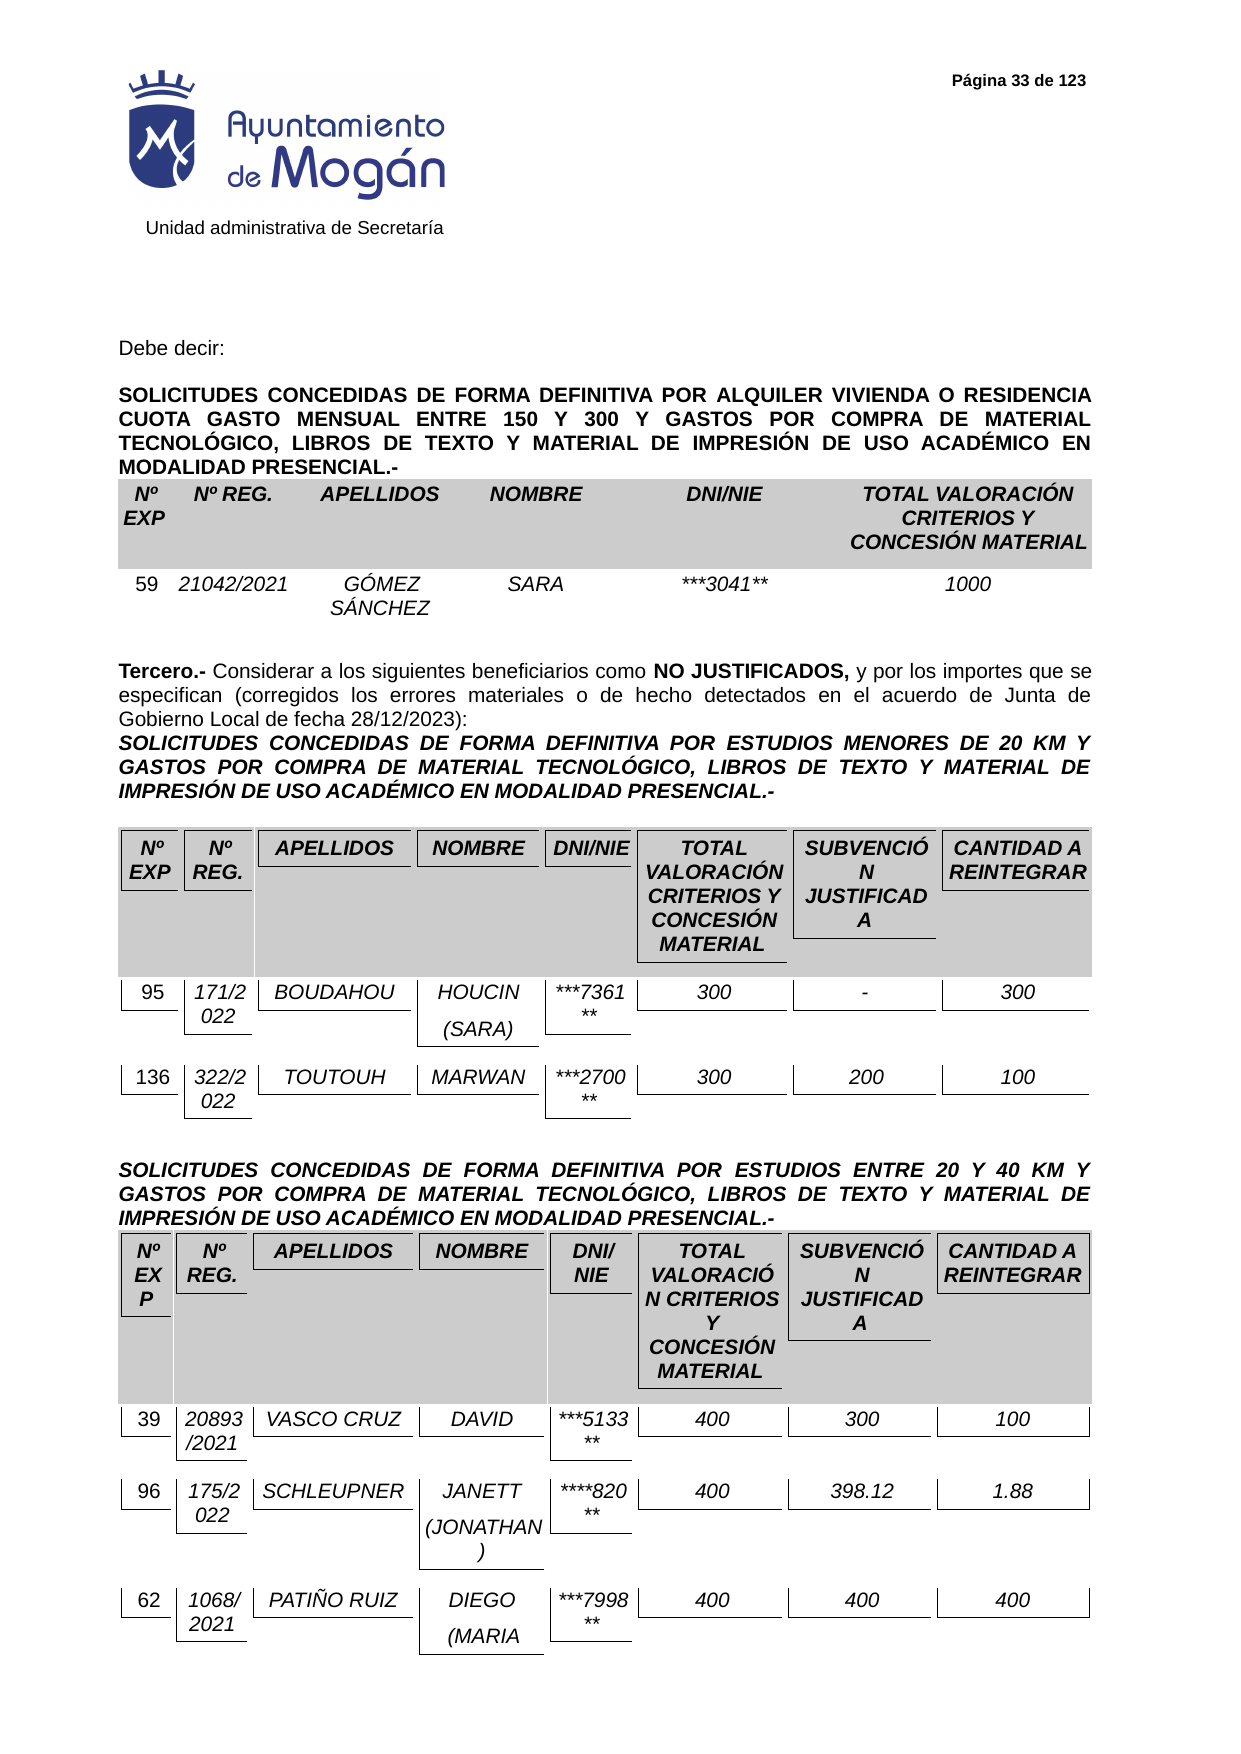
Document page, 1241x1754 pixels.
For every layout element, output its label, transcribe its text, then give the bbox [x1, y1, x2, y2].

table_header DNI/NIE [609, 479, 845, 569]
table_cell DIEGO (MARIA [416, 1585, 547, 1657]
table_header Nº REG. [174, 1230, 250, 1404]
table_cell 400 [934, 1585, 1092, 1657]
table_cell 1068/2021 [174, 1585, 250, 1657]
table_cell BOUDAHOU [255, 977, 414, 1062]
table_header APELLIDOS [297, 479, 468, 569]
table_header NOMBRE [468, 479, 609, 569]
table_cell DAVID [416, 1404, 547, 1476]
table_cell 62 [118, 1585, 173, 1657]
table_header APELLIDOS [250, 1230, 416, 1404]
table_header Nº EXP [118, 479, 175, 569]
table_header NOMBRE [416, 1230, 547, 1404]
table_cell MARWAN [414, 1062, 542, 1134]
table_cell ***7998** [548, 1585, 635, 1657]
table_header TOTAL VALORACIÓN CRITERIOS Y CONCESIÓN MATERIAL [634, 827, 790, 977]
table_cell 20893/2021 [174, 1404, 250, 1476]
table_header TOTAL VALORACIÓN CRITERIOS Y CONCESIÓN MATERIAL [635, 1230, 785, 1404]
table_cell PATIÑO RUIZ [250, 1585, 416, 1657]
table_header SUBVENCIÓN JUSTIFICADA [790, 827, 939, 977]
table_cell 175/2022 [174, 1476, 250, 1584]
table_cell ****820** [548, 1476, 635, 1584]
table_cell 300 [785, 1404, 934, 1476]
table_cell 100 [939, 1062, 1092, 1134]
text SOLICITUDES CONCEDIDAS DE FORMA DEFINITIVA POR ESTUDIOS ENTRE 20 Y 40 KM Y GASTOS POR COMPRA DE MATERIAL TECNOLÓGICO, LIBROS DE TEXTO Y MATERIAL DE IMPRESIÓN DE USO ACADÉMICO EN MODALIDAD PRESENCIAL.- [118, 1158, 1092, 1230]
table_cell 96 [118, 1476, 173, 1584]
table_cell 400 [635, 1476, 785, 1584]
table_header NOMBRE [414, 827, 542, 977]
picture [128, 70, 445, 206]
table_cell ***3041** [609, 569, 845, 635]
table_cell HOUCIN (SARA) [414, 977, 542, 1062]
text SOLICITUDES CONCEDIDAS DE FORMA DEFINITIVA POR ESTUDIOS MENORES DE 20 KM Y GASTOS POR COMPRA DE MATERIAL TECNOLÓGICO, LIBROS DE TEXTO Y MATERIAL DE IMPRESIÓN DE USO ACADÉMICO EN MODALIDAD PRESENCIAL.- [118, 731, 1092, 803]
table_cell SARA [468, 569, 609, 635]
table_cell 136 [118, 1062, 181, 1134]
table_cell 300 [634, 977, 790, 1062]
table_header Nº REG. [175, 479, 297, 569]
table_cell ***7361** [542, 977, 634, 1062]
table_header CANTIDAD A REINTEGRAR [934, 1230, 1092, 1404]
table_cell 400 [635, 1404, 785, 1476]
table_cell GÓMEZ SÁNCHEZ [297, 569, 468, 635]
table_header TOTAL VALORACIÓN CRITERIOS Y CONCESIÓN MATERIAL [845, 479, 1092, 569]
table_header Nº EXP [118, 827, 181, 977]
table_cell 300 [939, 977, 1092, 1062]
text Debe decir: [118, 335, 1092, 359]
table_cell 171/2022 [181, 977, 254, 1062]
table_header DNI/NIE [542, 827, 634, 977]
table_header Nº EXP [118, 1230, 173, 1404]
table_cell 322/2022 [181, 1062, 254, 1134]
table_cell - [790, 977, 939, 1062]
table_cell 400 [785, 1585, 934, 1657]
table_cell 100 [934, 1404, 1092, 1476]
table_cell 59 [118, 569, 175, 635]
table_header DNI/NIE [548, 1230, 635, 1404]
table_cell 39 [118, 1404, 173, 1476]
table_header SUBVENCIÓN JUSTIFICADA [785, 1230, 934, 1404]
table_cell JANETT (JONATHAN) [416, 1476, 547, 1584]
table_cell ***5133** [548, 1404, 635, 1476]
table_header Nº REG. [181, 827, 254, 977]
table_cell 95 [118, 977, 181, 1062]
table_cell TOUTOUH [255, 1062, 414, 1134]
table_cell 400 [635, 1585, 785, 1657]
text SOLICITUDES CONCEDIDAS DE FORMA DEFINITIVA POR ALQUILER VIVIENDA O RESIDENCIA CUOTA GASTO MENSUAL ENTRE 150 Y 300 Y GASTOS POR COMPRA DE MATERIAL TECNOLÓGICO, LIBROS DE TEXTO Y MATERIAL DE IMPRESIÓN DE USO ACADÉMICO EN MODALIDAD PRESENCIAL.- [118, 383, 1092, 479]
table_header APELLIDOS [255, 827, 414, 977]
text Tercero.- Considerar a los siguientes beneficiarios como NO JUSTIFICADOS, y por los importes que se especifican (corregidos los errores materiales o de hecho detectados en el acuerdo de Junta de Gobierno Local de fecha 28/12/2023): [118, 659, 1092, 731]
table_cell 300 [634, 1062, 790, 1134]
table_cell 200 [790, 1062, 939, 1134]
table_cell 1000 [845, 569, 1092, 635]
table_cell SCHLEUPNER [250, 1476, 416, 1584]
table_cell ***2700** [542, 1062, 634, 1134]
table_cell 21042/2021 [175, 569, 297, 635]
table_cell 1,88 [934, 1476, 1092, 1584]
table_header CANTIDAD A REINTEGRAR [939, 827, 1092, 977]
table_cell VASCO CRUZ [250, 1404, 416, 1476]
table_cell 398,12 [785, 1476, 934, 1584]
